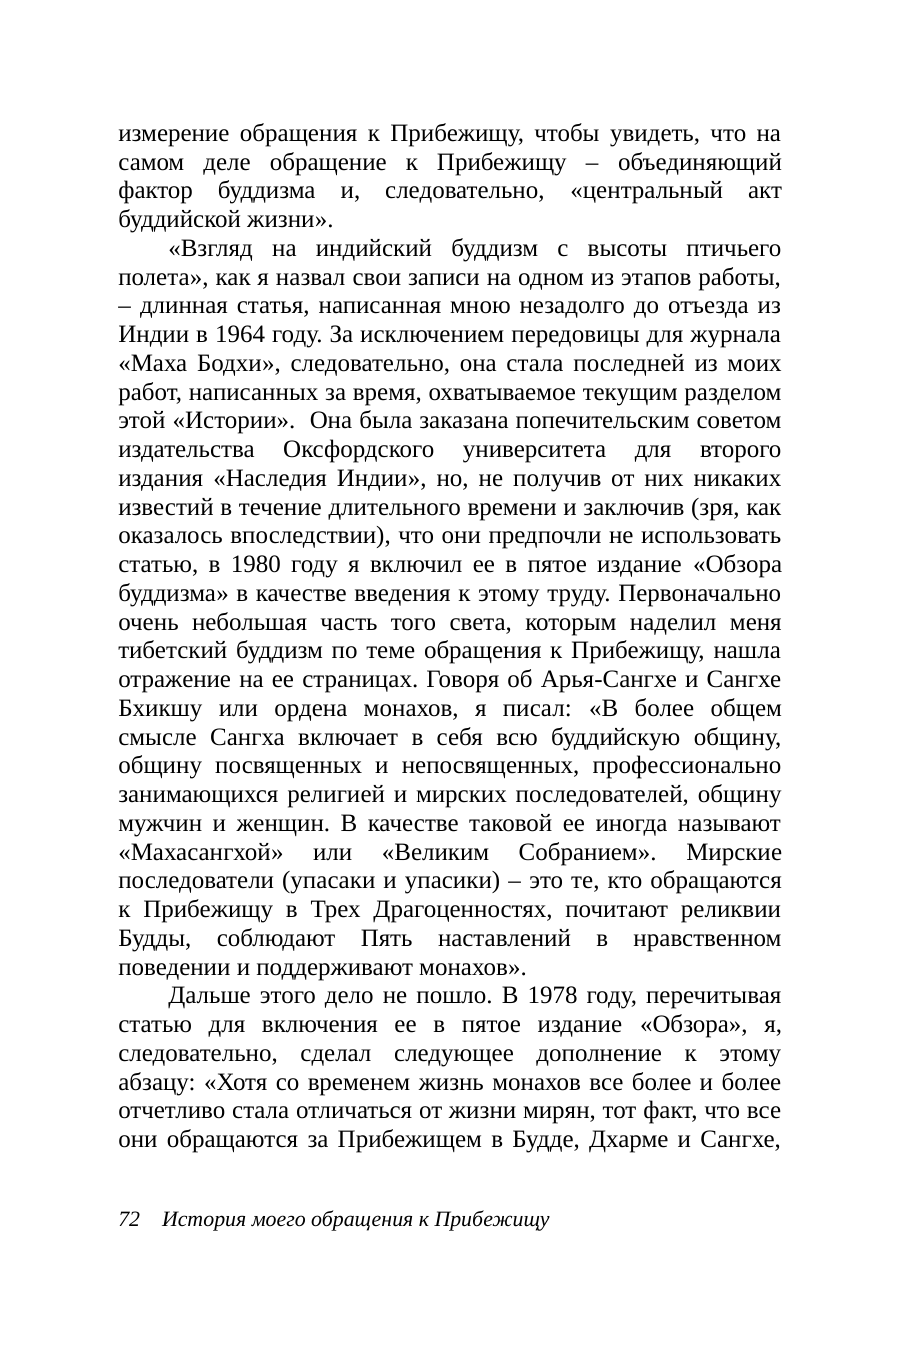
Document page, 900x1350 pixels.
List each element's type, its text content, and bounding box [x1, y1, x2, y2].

text Дальше этого дело не пошло. В 1978 году, перечитывая статью для включения ее в пятое издание «Обзора», я, следовательно, сделал следующее дополнение к этому абзацу: «Хотя со временем жизнь монахов все более и более отчетливо стала отличаться от жизни мирян, тот факт, что все они обращаются за Прибежищем в Будде, Дхарме и Сангхе, [118, 981, 782, 1153]
text измерение обращения к Прибежищу, чтобы увидеть, что на самом деле обращение к Прибежищу – объединяющий фактор буддизма и, следовательно, «центральный акт буддийской жизни». [118, 118, 782, 233]
text «Взгляд на индийский буддизм с высоты птичьего полета», как я назвал свои записи на одном из этапов работы, – длинная статья, написанная мною незадолго до отъезда из Индии в 1964 году. За исключением передовицы для журнала «Маха Бодхи», следовательно, она стала последней из моих работ, написанных за время, охватываемое текущим разделом этой «Истории». Она была заказана попечительским советом издательства Оксфордского университета для второго издания «Наследия Индии», но, не получив от них никаких известий в течение длительного времени и заключив (зря, как оказалось впоследствии), что они предпочли не использовать статью, в 1980 году я включил ее в пятое издание «Обзора буддизма» в качестве введения к этому труду. Первоначально очень небольшая часть того света, которым наделил меня тибетский буддизм по теме обращения к Прибежищу, нашла отражение на ее страницах. Говоря об Арья-Сангхе и Сангхе Бхикшу или ордена монахов, я писал: «В более общем смысле Сангха включает в себя всю буддийскую общину, общину посвященных и непосвященных, профессионально занимающихся религией и мирских последователей, общину мужчин и женщин. В качестве таковой ее иногда называют «Махасангхой» или «Великим Собранием». Мирские последователи (упасаки и упасики) – это те, кто обращаются к Прибежищу в Трех Драгоценностях, почитают реликвии Будды, соблюдают Пять наставлений в нравственном поведении и поддерживают монахов». [118, 233, 782, 981]
